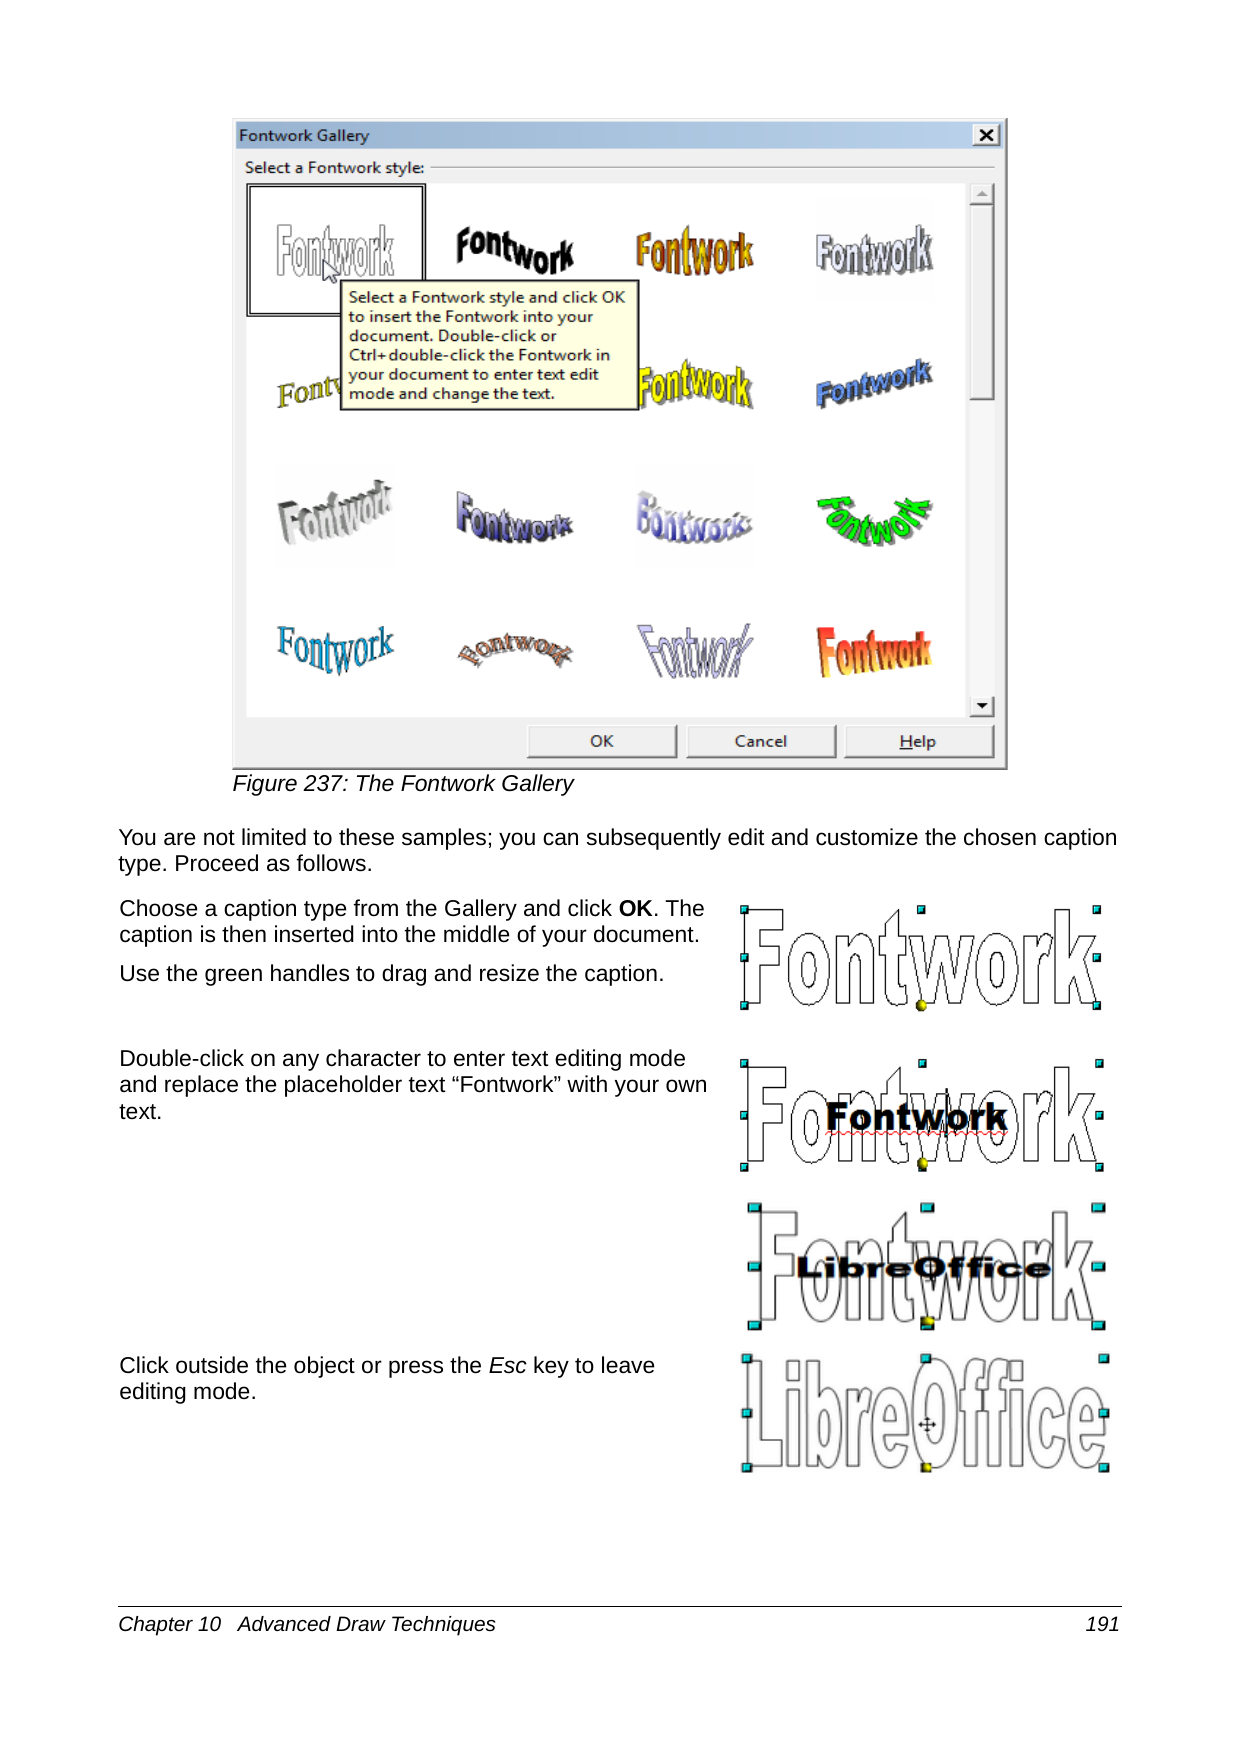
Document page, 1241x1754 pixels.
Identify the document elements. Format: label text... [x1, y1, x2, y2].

table_cell [709, 1352, 1119, 1493]
table_cell [709, 1045, 1119, 1352]
table_cell Click outside the object or press the Esc key to leave editing mode. [119, 1352, 709, 1493]
picture [232, 118, 1008, 770]
text You are not limited to these samples; you can subsequently edit and customize the chosen caption type. Proceed as follows. [118, 824, 1122, 877]
table_header [709, 895, 1119, 1045]
table_header Choose a caption type from the Gallery and click OK. The caption is then inserted into the middle of your document. Use the green handles to drag and resize the caption. [119, 895, 709, 1045]
picture [727, 1198, 1119, 1340]
picture [732, 1045, 1119, 1187]
table_cell Double-click on any character to enter text editing mode and replace the placeholder text “Fontwork” with your own text. [119, 1045, 709, 1352]
picture [732, 895, 1119, 1024]
picture [736, 1351, 1119, 1481]
text Figure 237: The Fontwork Gallery [232, 770, 1008, 796]
